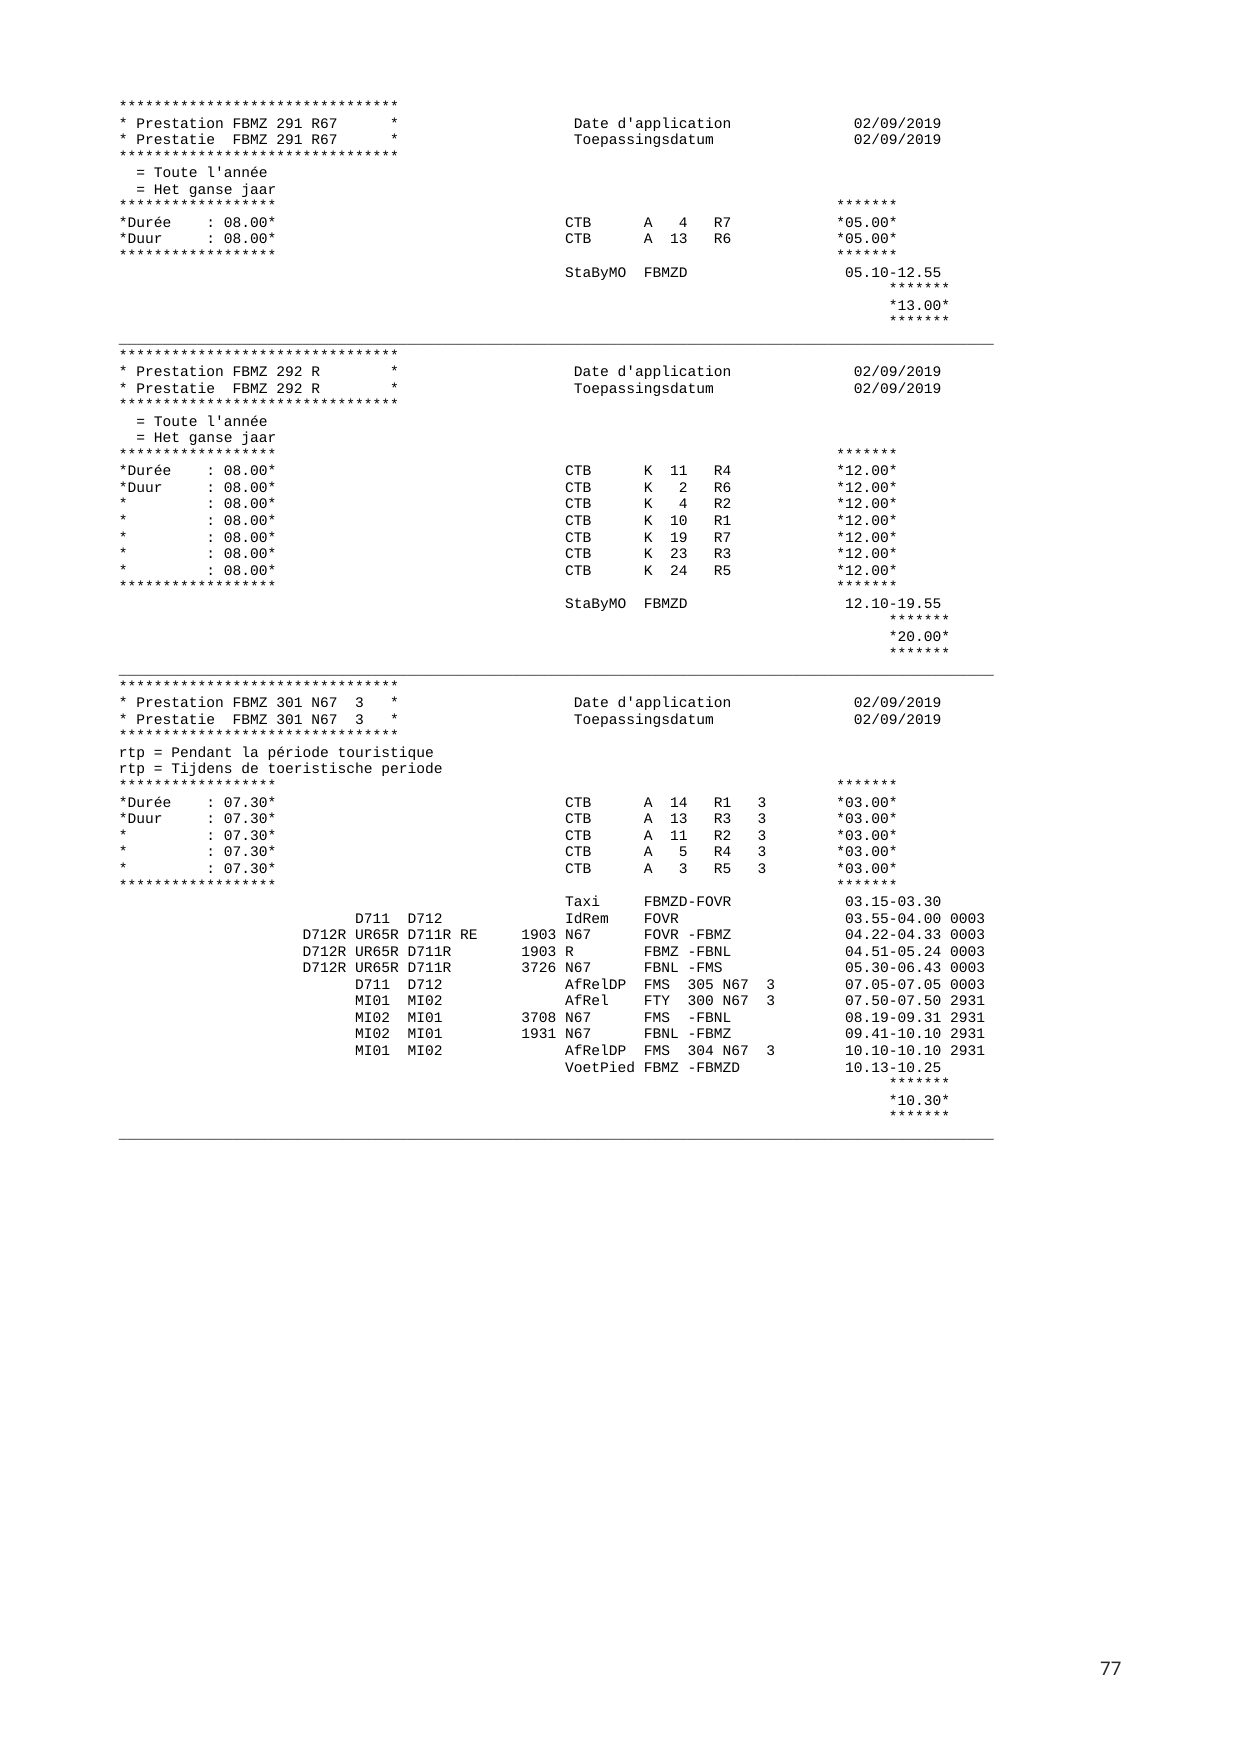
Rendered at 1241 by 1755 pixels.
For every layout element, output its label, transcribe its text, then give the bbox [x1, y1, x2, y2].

text ******************************** * Prestation FBMZ 292 R * Date d'application 02/09/2019 * Prestatie FBMZ 292 R * Toepassingsdatum 02/09/2019 ******************************** = Toute l'année = Het ganse jaar ****************** ******* *Durée : 08.00* CTB K 11 R4 *12.00* *Duur : 08.00* CTB K 2 R6 *12.00* * : 08.00* CTB K 4 R2 *12.00* * : 08.00* CTB K 10 R1 *12.00* * : 08.00* CTB K 19 R7 *12.00* * : 08.00* CTB K 23 R3 *12.00* * : 08.00* CTB K 24 R5 *12.00* ****************** ******* StaByMO FBMZD 12.10-19.55 ******* *20.00* ******* ____________________________________________________________________________________________________ [119, 348, 1122, 679]
text ******************************** * Prestation FBMZ 301 N67 3 * Date d'application 02/09/2019 * Prestatie FBMZ 301 N67 3 * Toepassingsdatum 02/09/2019 ******************************** rtp = Pendant la période touristique rtp = Tijdens de toeristische periode ****************** ******* *Durée : 07.30* CTB A 14 R1 3 *03.00* *Duur : 07.30* CTB A 13 R3 3 *03.00* * : 07.30* CTB A 11 R2 3 *03.00* * : 07.30* CTB A 5 R4 3 *03.00* * : 07.30* CTB A 3 R5 3 *03.00* ****************** ******* Taxi FBMZD-FOVR 03.15-03.30 D711 D712 IdRem FOVR 03.55-04.00 0003 D712R UR65R D711R RE 1903 N67 FOVR -FBMZ 04.22-04.33 0003 D712R UR65R D711R 1903 R FBMZ -FBNL 04.51-05.24 0003 D712R UR65R D711R 3726 N67 FBNL -FMS 05.30-06.43 0003 D711 D712 AfRelDP FMS 305 N67 3 07.05-07.05 0003 MI01 MI02 AfRel FTY 300 N67 3 07.50-07.50 2931 MI02 MI01 3708 N67 FMS -FBNL 08.19-09.31 2931 MI02 MI01 1931 N67 FBNL -FBMZ 09.41-10.10 2931 MI01 MI02 AfRelDP FMS 304 N67 3 10.10-10.10 2931 VoetPied FBMZ -FBMZD 10.13-10.25 ******* *10.30* ******* ____________________________________________________________________________________________________ [119, 679, 1122, 1143]
text ******************************** * Prestation FBMZ 291 R67 * Date d'application 02/09/2019 * Prestatie FBMZ 291 R67 * Toepassingsdatum 02/09/2019 ******************************** = Toute l'année = Het ganse jaar ****************** ******* *Durée : 08.00* CTB A 4 R7 *05.00* *Duur : 08.00* CTB A 13 R6 *05.00* ****************** ******* StaByMO FBMZD 05.10-12.55 ******* *13.00* ******* ____________________________________________________________________________________________________ [119, 99, 1122, 348]
